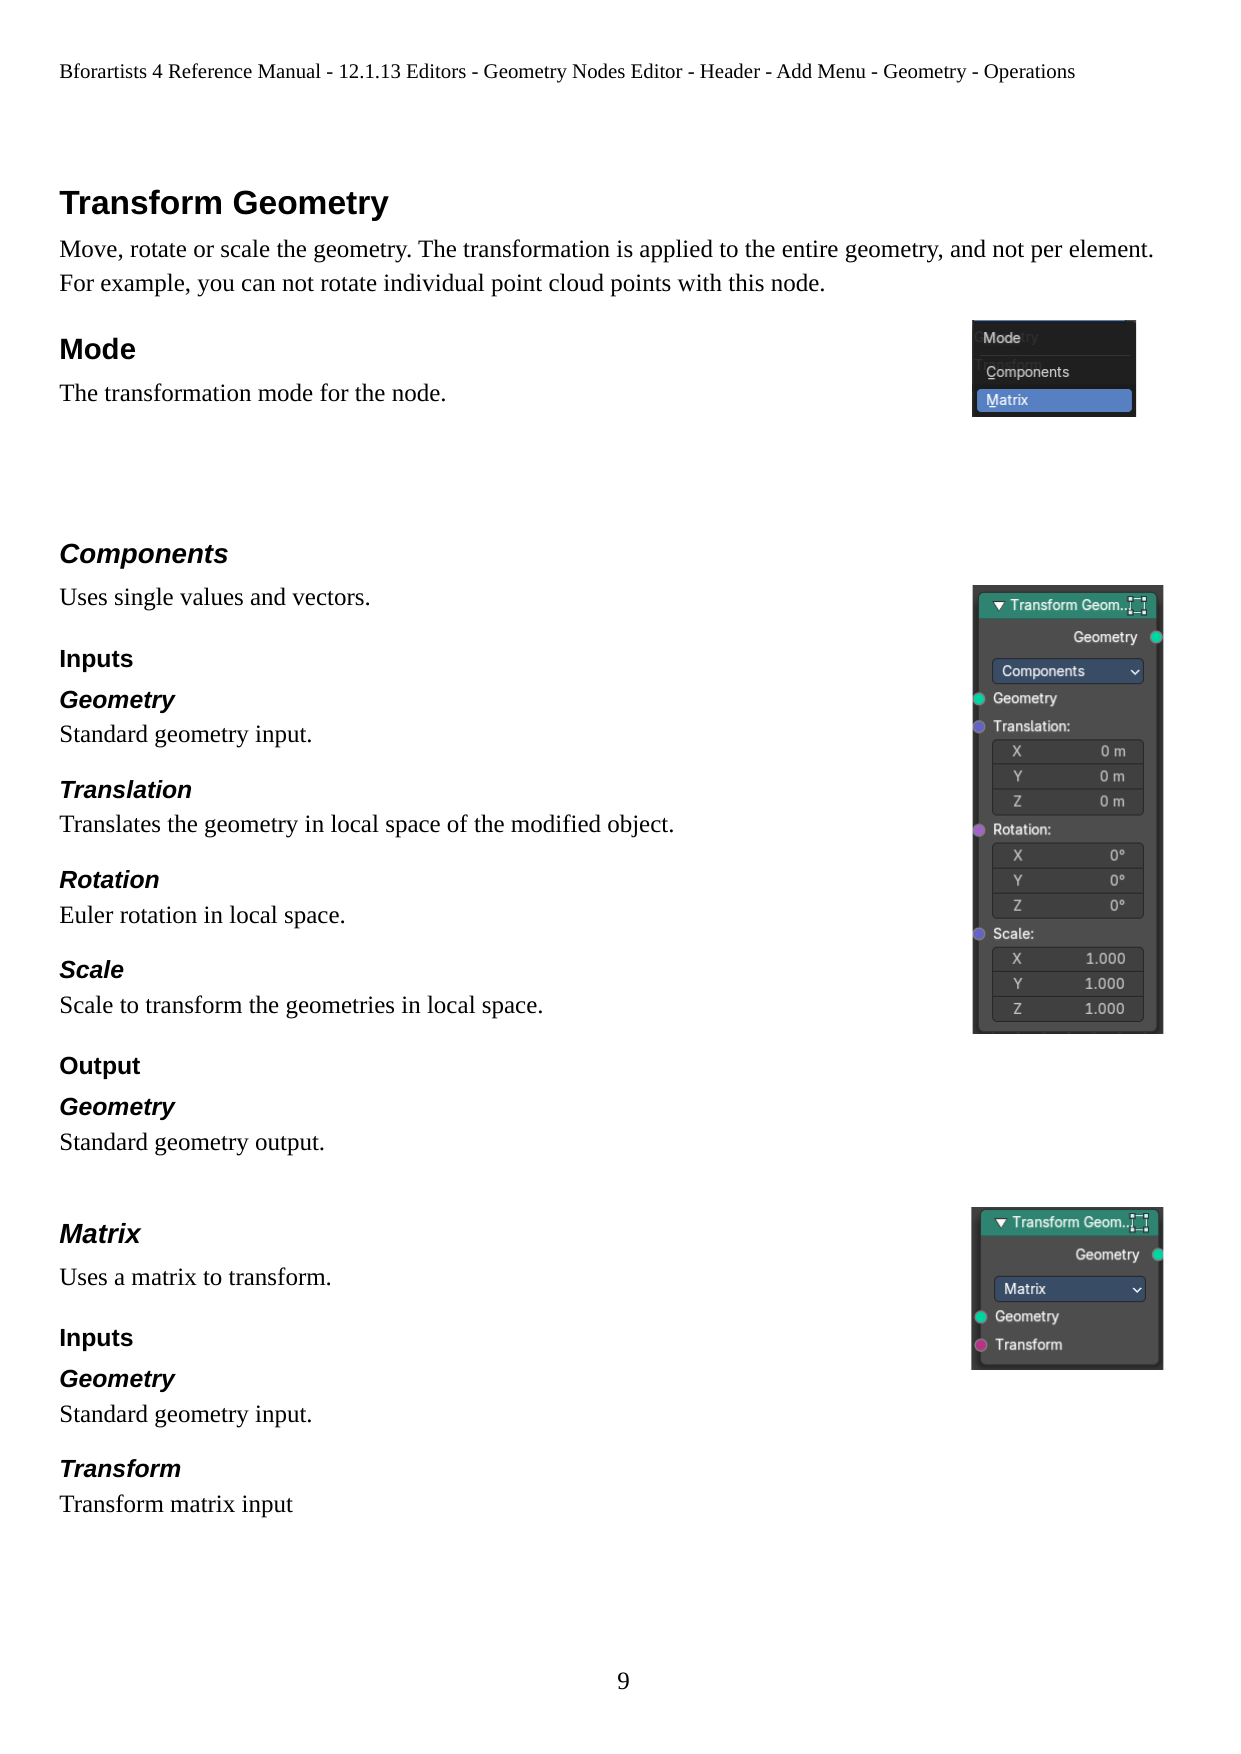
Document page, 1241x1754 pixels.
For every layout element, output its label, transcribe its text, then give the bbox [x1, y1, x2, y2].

subtitle [1164, 775, 1181, 803]
text The transformation mode for the node. [59, 378, 972, 407]
subtitle Inputs [59, 1323, 971, 1352]
text Standard geometry input. [59, 719, 972, 748]
text Euler rotation in local space. [59, 900, 972, 928]
subtitle [1137, 332, 1181, 366]
subtitle Translation [59, 775, 972, 803]
subtitle Scale [59, 955, 972, 983]
picture [972, 320, 1137, 417]
subtitle Geometry [59, 1364, 1181, 1393]
text Standard geometry output. [59, 1127, 1181, 1156]
picture [971, 1207, 1164, 1370]
subtitle Components [59, 538, 1181, 569]
subtitle [1164, 685, 1181, 713]
subtitle Matrix [59, 1217, 971, 1249]
subtitle Geometry [59, 1092, 1181, 1121]
text [1164, 719, 1181, 748]
subtitle Transform Geometry [59, 182, 1181, 221]
text Standard geometry input. [59, 1399, 1181, 1428]
picture [972, 585, 1164, 1034]
subtitle Geometry [59, 685, 972, 713]
text Uses single values and vectors. [59, 582, 1181, 611]
text Move, rotate or scale the geometry. The transformation is applied to the entire geometry, and not per element. For example, you can not rotate individual point cloud points with this node. [59, 234, 1181, 297]
subtitle [1164, 644, 1181, 672]
subtitle Transform [59, 1454, 1181, 1483]
text Transform matrix input [59, 1489, 1181, 1518]
subtitle Inputs [59, 644, 972, 672]
subtitle [1164, 1217, 1181, 1249]
subtitle Output [59, 1051, 1181, 1080]
subtitle [1164, 865, 1181, 893]
subtitle [1164, 1323, 1181, 1352]
subtitle Rotation [59, 865, 972, 893]
text Uses a matrix to transform. [59, 1262, 971, 1291]
text Scale to transform the geometries in local space. [59, 990, 972, 1018]
subtitle Mode [59, 332, 972, 366]
text Translates the geometry in local space of the modified object. [59, 809, 972, 838]
subtitle [1164, 955, 1181, 983]
text [1137, 378, 1181, 407]
